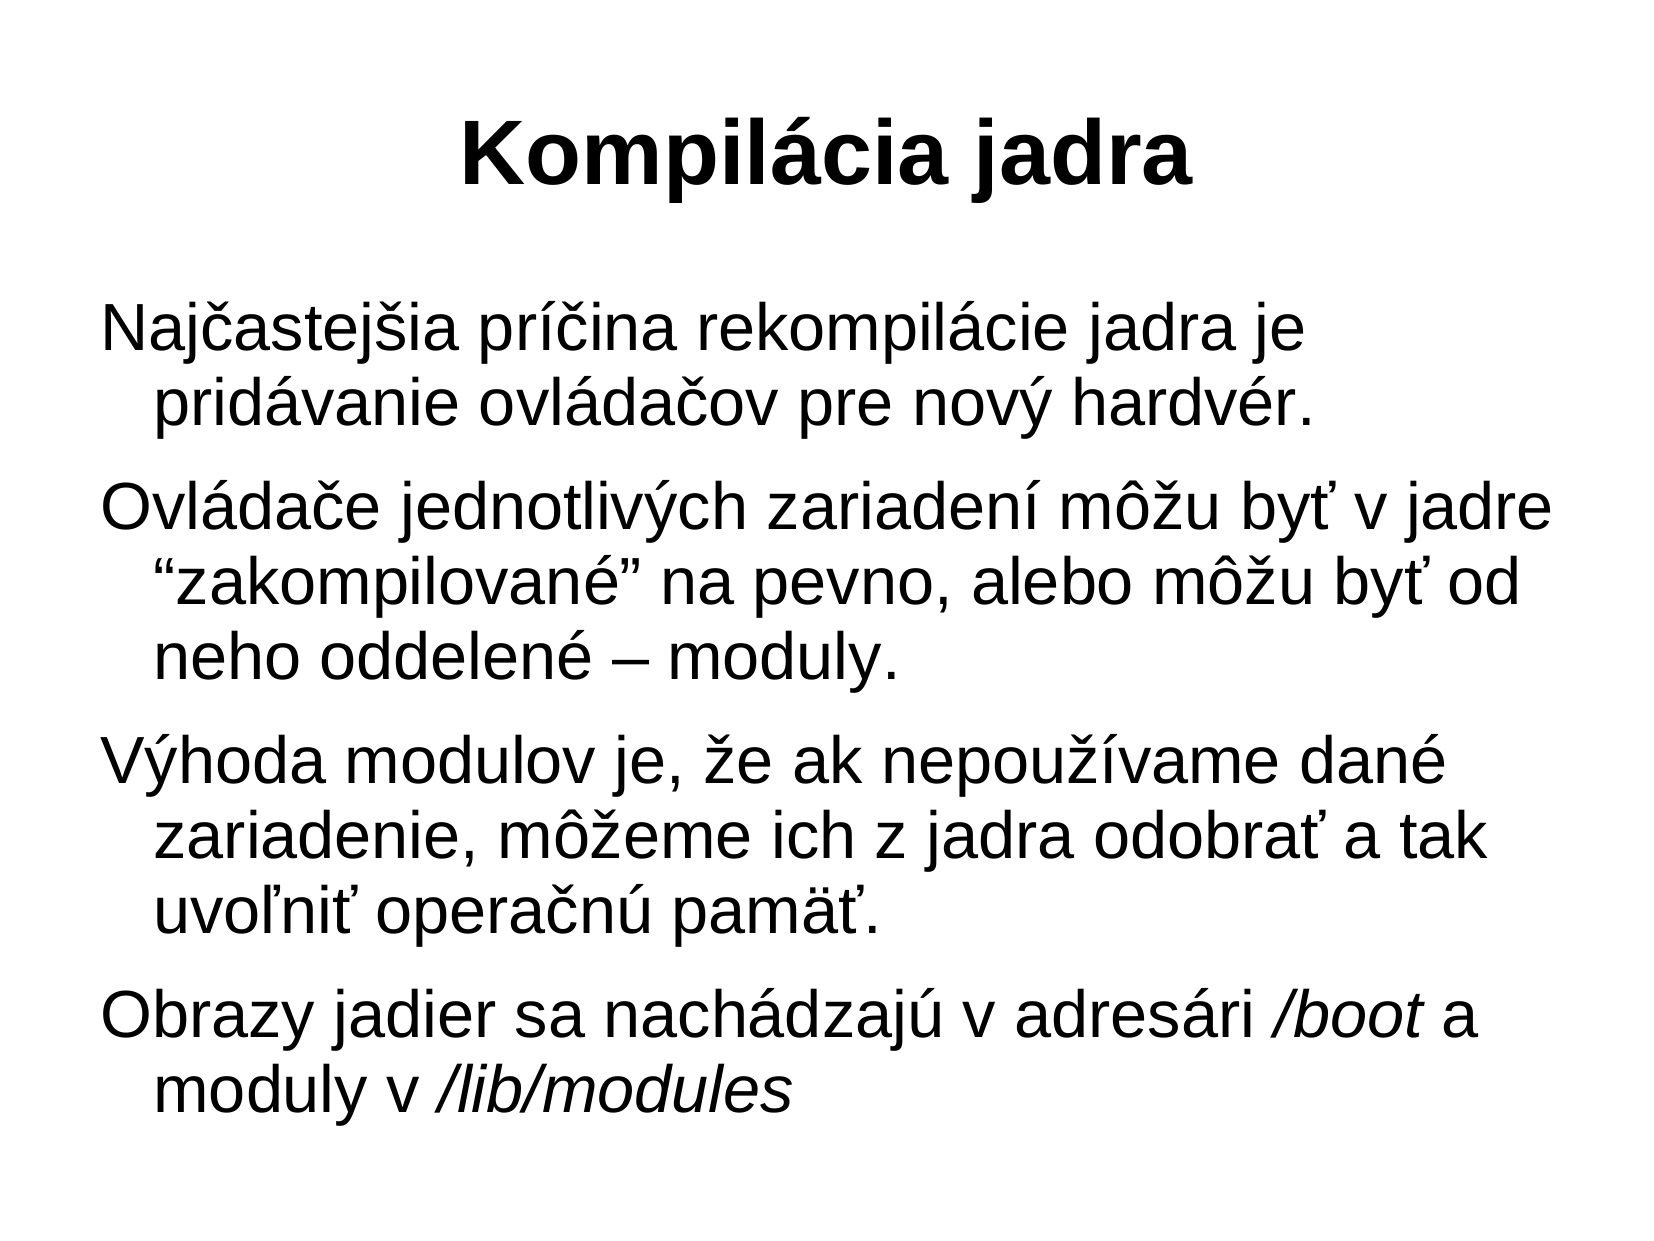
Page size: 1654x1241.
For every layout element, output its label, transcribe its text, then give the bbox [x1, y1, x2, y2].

title Kompilácia jadra [82, 49, 1571, 257]
list Najčastejšia príčina rekompilácie jadra je pridávanie ovládačov pre nový hardvér. Ovládače jednotlivých zariadení môžu byť v jadre “zakompilované” na pevno, alebo môžu byť od neho oddelené – moduly. Výhoda modulov je, že ak nepoužívame dané zariadenie, môžeme ich z jadra odobrať a tak uvoľniť operačnú pamäť. Obrazy jadier sa nachádzajú v adresári /boot a moduly v /lib/modules [82, 290, 1571, 1127]
